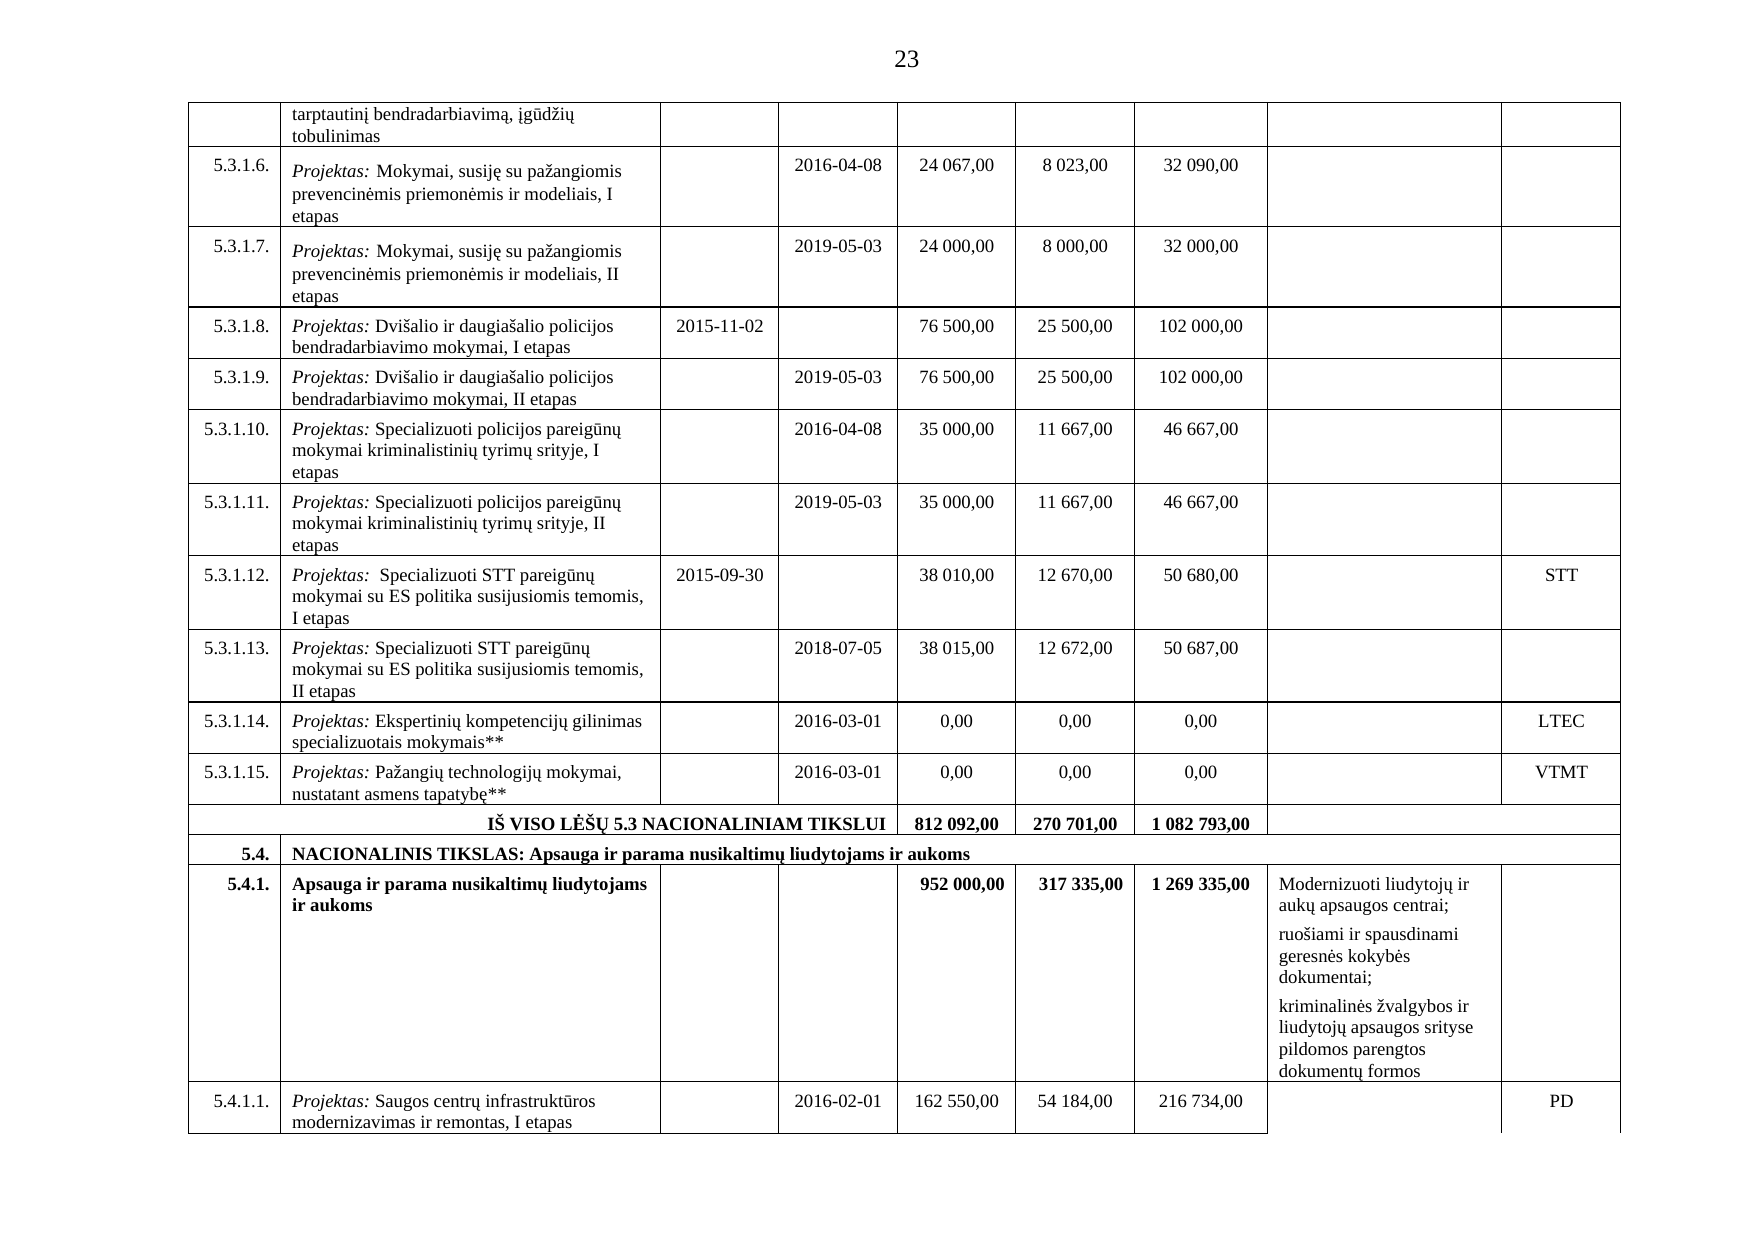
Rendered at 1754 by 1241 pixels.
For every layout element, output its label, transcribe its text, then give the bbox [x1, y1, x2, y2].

table_cell [1502, 410, 1620, 482]
table_cell 5.3.1.15. [189, 754, 280, 804]
table_cell 24 000,00 [898, 227, 1015, 306]
table_cell 54 184,00 [1016, 1082, 1134, 1133]
table_cell 12 672,00 [1016, 630, 1134, 701]
table_cell 5.3.1.13. [189, 630, 280, 701]
table_cell 5.4.1.1. [189, 1082, 280, 1133]
table_cell 162 550,00 [898, 1082, 1015, 1133]
table_cell [779, 308, 897, 358]
table_cell 5.4. [189, 835, 280, 864]
table_cell 5.3.1.9. [189, 359, 280, 409]
table_cell IŠ VISO LĖŠŲ 5.3 NACIONALINIAM TIKSLUI [189, 805, 897, 834]
table_cell 2016-02-01 [779, 1082, 897, 1133]
table_cell Projektas: Specializuoti policijos pareigūnų mokymai kriminalistinių tyrimų srityje, I etapas [281, 410, 660, 482]
table_cell 5.3.1.7. [189, 227, 280, 306]
table_cell [1502, 147, 1620, 226]
table_cell 0,00 [898, 703, 1015, 753]
table_cell [1268, 754, 1501, 804]
table_cell NACIONALINIS TIKSLAS: Apsauga ir parama nusikaltimų liudytojams ir aukoms [281, 835, 1620, 864]
table_cell Projektas: Dvišalio ir daugiašalio policijos bendradarbiavimo mokymai, I etapas [281, 308, 660, 358]
table_cell 50 680,00 [1135, 556, 1267, 628]
table_cell [661, 703, 778, 753]
table_cell 50 687,00 [1135, 630, 1267, 701]
table_cell Projektas: Specializuoti STT pareigūnų mokymai su ES politika susijusiomis temomis, I etapas [281, 556, 660, 628]
table_cell [1268, 410, 1501, 482]
table_cell 5.3.1.10. [189, 410, 280, 482]
table_cell tarptautinį bendradarbiavimą, įgūdžių tobulinimas [281, 103, 660, 146]
table_cell [661, 410, 778, 482]
table_cell [1502, 484, 1620, 555]
table_cell [661, 484, 778, 555]
table_cell Apsauga ir parama nusikaltimų liudytojams ir aukoms [281, 865, 660, 1081]
table_cell 2015-11-02 [661, 308, 778, 358]
table_cell 38 015,00 [898, 630, 1015, 701]
table_cell [1268, 1082, 1501, 1133]
table_cell 0,00 [1016, 703, 1134, 753]
table_cell Projektas: Specializuoti policijos pareigūnų mokymai kriminalistinių tyrimų srityje, II etapas [281, 484, 660, 555]
table_cell PD [1502, 1082, 1620, 1133]
table_cell 46 667,00 [1135, 410, 1267, 482]
table_cell [1268, 805, 1620, 834]
table_cell Modernizuoti liudytojų ir aukų apsaugos centrai; ruošiami ir spausdinami geresnės kokybės dokumentai; kriminalinės žvalgybos ir liudytojų apsaugos srityse pildomos parengtos dokumentų formos [1268, 865, 1501, 1081]
table_cell [1502, 630, 1620, 701]
table_cell 2016-03-01 [779, 703, 897, 753]
table_cell [1502, 227, 1620, 306]
table_cell [1268, 484, 1501, 555]
table_cell 5.3.1.8. [189, 308, 280, 358]
table_cell [661, 103, 778, 146]
table_cell Projektas: Specializuoti STT pareigūnų mokymai su ES politika susijusiomis temomis, II etapas [281, 630, 660, 701]
table_cell Projektas: Saugos centrų infrastruktūros modernizavimas ir remontas, I etapas [281, 1082, 660, 1133]
table_cell [1502, 359, 1620, 409]
table_cell 2019-05-03 [779, 359, 897, 409]
table_cell 32 090,00 [1135, 147, 1267, 226]
table_cell [1268, 308, 1501, 358]
table_cell 1 269 335,00 [1135, 865, 1267, 1081]
table_cell [1135, 103, 1267, 146]
table_cell 5.4.1. [189, 865, 280, 1081]
table_cell 25 500,00 [1016, 359, 1134, 409]
table_cell [1268, 630, 1501, 701]
table_cell 2019-05-03 [779, 227, 897, 306]
table_cell 0,00 [898, 754, 1015, 804]
table_cell [661, 754, 778, 804]
table_cell 952 000,00 [898, 865, 1015, 1081]
table_cell [661, 227, 778, 306]
table_cell 0,00 [1016, 754, 1134, 804]
table_cell 5.3.1.11. [189, 484, 280, 555]
table_cell 76 500,00 [898, 359, 1015, 409]
table_cell 12 670,00 [1016, 556, 1134, 628]
table_cell Projektas: Dvišalio ir daugiašalio policijos bendradarbiavimo mokymai, II etapas [281, 359, 660, 409]
table_cell [779, 103, 897, 146]
table_cell 76 500,00 [898, 308, 1015, 358]
table_cell Projektas: Pažangių technologijų mokymai, nustatant asmens tapatybę** [281, 754, 660, 804]
table_cell [779, 556, 897, 628]
table_cell 11 667,00 [1016, 484, 1134, 555]
table_cell [1268, 703, 1501, 753]
table_cell 0,00 [1135, 754, 1267, 804]
table_cell 2016-04-08 [779, 147, 897, 226]
table_cell 5.3.1.6. [189, 147, 280, 226]
table_cell Projektas: Mokymai, susiję su pažangiomis prevencinėmis priemonėmis ir modeliais, II etapas [281, 227, 660, 306]
table_cell 2016-04-08 [779, 410, 897, 482]
table_cell [1016, 103, 1134, 146]
table_cell 11 667,00 [1016, 410, 1134, 482]
table_cell [779, 865, 897, 1081]
table_cell [1268, 359, 1501, 409]
table_cell [1502, 103, 1620, 146]
table_cell 102 000,00 [1135, 359, 1267, 409]
table_cell 25 500,00 [1016, 308, 1134, 358]
table_cell 812 092,00 [898, 805, 1015, 834]
table_cell 32 000,00 [1135, 227, 1267, 306]
table_cell [1268, 103, 1501, 146]
table_cell [661, 630, 778, 701]
table_cell 24 067,00 [898, 147, 1015, 226]
table_cell [661, 359, 778, 409]
table_cell 270 701,00 [1016, 805, 1134, 834]
table_cell 8 000,00 [1016, 227, 1134, 306]
table_cell [898, 103, 1015, 146]
table_cell LTEC [1502, 703, 1620, 753]
table_cell 216 734,00 [1135, 1082, 1267, 1133]
table_cell 102 000,00 [1135, 308, 1267, 358]
table_cell [1502, 308, 1620, 358]
table_cell 2016-03-01 [779, 754, 897, 804]
table_cell 2018-07-05 [779, 630, 897, 701]
table_cell 46 667,00 [1135, 484, 1267, 555]
table_cell Projektas: Mokymai, susiję su pažangiomis prevencinėmis priemonėmis ir modeliais, I etapas [281, 147, 660, 226]
table_cell [1502, 865, 1620, 1081]
table_cell 5.3.1.14. [189, 703, 280, 753]
table_cell VTMT [1502, 754, 1620, 804]
table_cell 35 000,00 [898, 484, 1015, 555]
table_cell [661, 147, 778, 226]
table_cell 0,00 [1135, 703, 1267, 753]
table_cell 8 023,00 [1016, 147, 1134, 226]
table_cell [1268, 227, 1501, 306]
table_cell 317 335,00 [1016, 865, 1134, 1081]
table_cell Projektas: Ekspertinių kompetencijų gilinimas specializuotais mokymais** [281, 703, 660, 753]
table_cell [661, 1082, 778, 1133]
table_cell 1 082 793,00 [1135, 805, 1267, 834]
table_cell [661, 865, 778, 1081]
table_cell 5.3.1.12. [189, 556, 280, 628]
table_cell 2015-09-30 [661, 556, 778, 628]
table_cell [1268, 147, 1501, 226]
table_cell [1268, 556, 1501, 628]
table_cell STT [1502, 556, 1620, 628]
table_cell 38 010,00 [898, 556, 1015, 628]
table_cell [189, 103, 280, 146]
table_cell 2019-05-03 [779, 484, 897, 555]
table_cell 35 000,00 [898, 410, 1015, 482]
